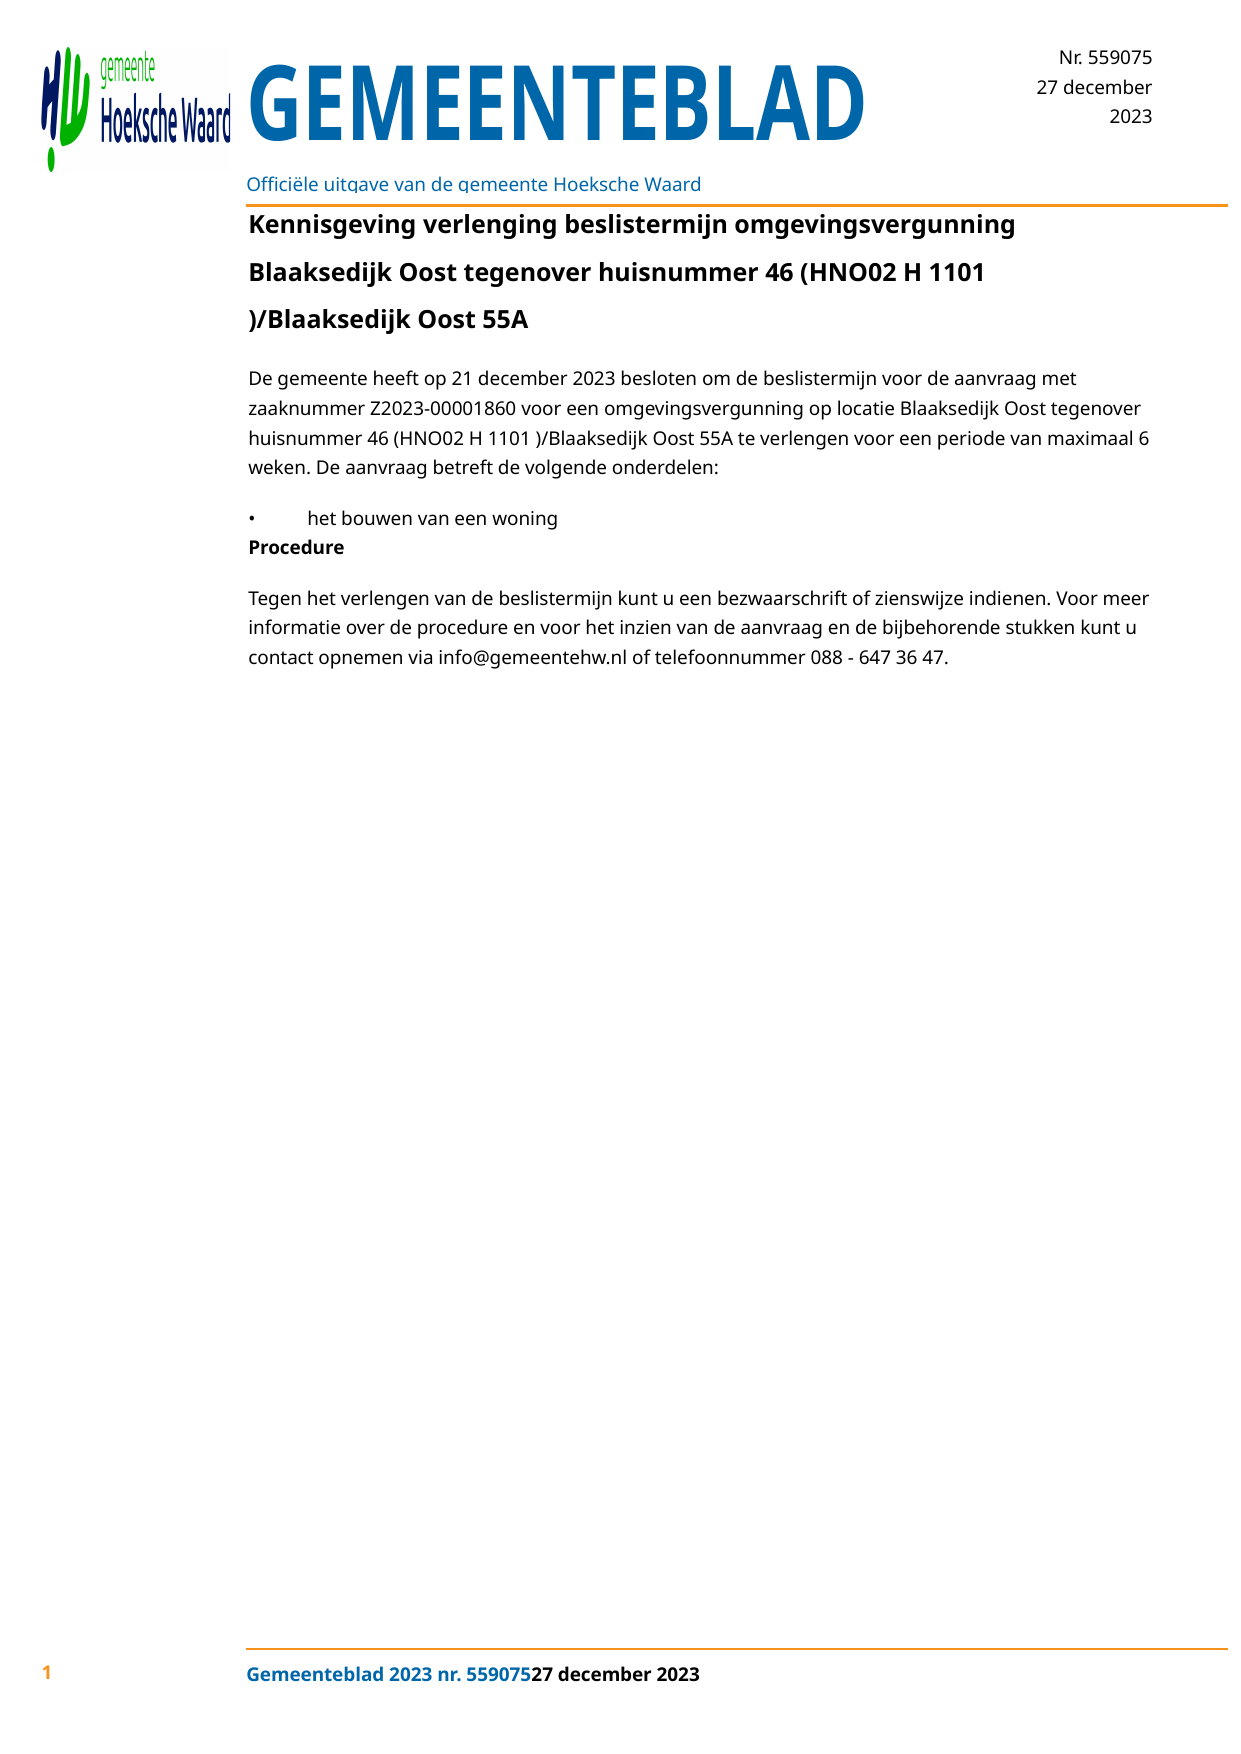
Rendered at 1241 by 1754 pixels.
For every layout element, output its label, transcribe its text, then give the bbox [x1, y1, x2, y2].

picture [41, 47, 231, 172]
list het bouwen van een woning [248, 505, 1152, 530]
text Kennisgeving verlenging beslistermijn omgevingsvergunning Blaaksedijk Oost tegenover huisnummer 46 (HNO02 H 1101 )/Blaaksedijk Oost 55A [248, 207, 1152, 336]
text De gemeente heeft op 21 december 2023 besloten om de beslistermijn voor de aanvraag met zaaknummer Z2023-00001860 voor een omgevingsvergunning op locatie Blaaksedijk Oost tegenover huisnummer 46 (HNO02 H 1101 )/Blaaksedijk Oost 55A te verlengen voor een periode van maximaal 6 weken. De aanvraag betreft de volgende onderdelen: [248, 366, 1152, 480]
text Tegen het verlengen van de beslistermijn kunt u een bezwaarschrift of zienswijze indienen. Voor meer informatie over de procedure en voor het inzien van de aanvraag en de bijbehorende stukken kunt u contact opnemen via info@gemeentehw.nl of telefoonnummer 088 - 647 36 47. [248, 585, 1152, 669]
text Procedure [248, 534, 1152, 560]
